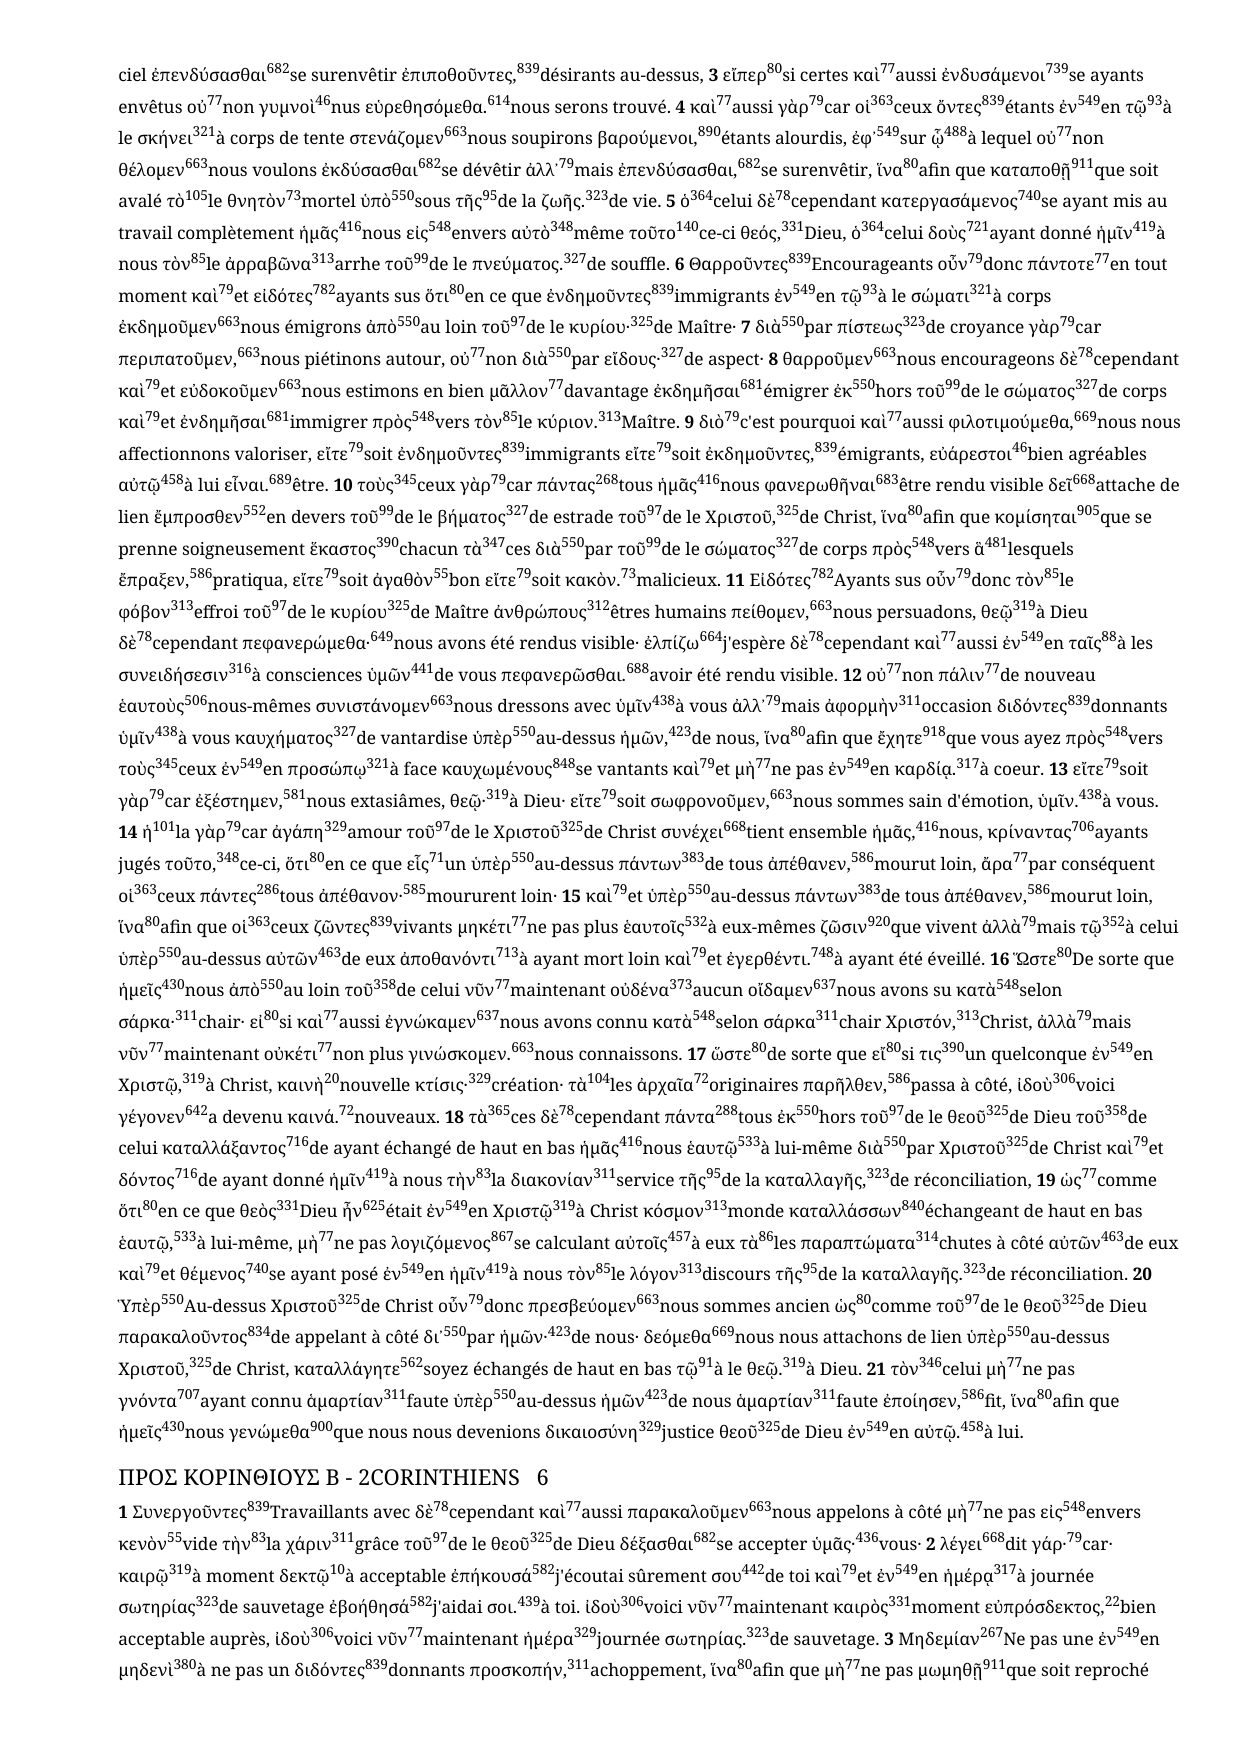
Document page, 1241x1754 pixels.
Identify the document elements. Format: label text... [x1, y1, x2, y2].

text ΠΡΟΣ ΚΟΡΙΝΘΙΟΥΣ Β - 2CORINTHIENS 6 [118, 1462, 1181, 1492]
text 1 Συνεργοῦντες839Travaillants avec δὲ78cependant καὶ77aussi παρακαλοῦμεν663nous appelons à côté μὴ77ne pas εἰς548envers κενὸν55vide τὴν83la χάριν311grâce τοῦ97de le θεοῦ325de Dieu δέξασθαι682se accepter ὑμᾶς·436vous· 2 λέγει668dit γάρ·79car· καιρῷ319à moment δεκτῷ10à acceptable ἐπήκουσά582j'écoutai sûrement σου442de toi καὶ79et ἐν549en ἡμέρᾳ317à journée σωτηρίας323de sauvetage ἐβοήθησά582j'aidai σοι.439à toi. ἰδοὺ306voici νῦν77maintenant καιρὸς331moment εὐπρόσδεκτος,22bien acceptable auprès, ἰδοὺ306voici νῦν77maintenant ἡμέρα329journée σωτηρίας.323de sauvetage. 3 Μηδεμίαν267Ne pas une ἐν549en μηδενὶ380à ne pas un διδόντες839donnants προσκοπήν,311achoppement, ἵνα80afin que μὴ77ne pas μωμηθῇ911que soit reproché ἡ101la διακονία,329service, 4 ἀλλ᾽79mais ἐν549en παντὶ380à tout συνιστάντες839dressants avec ἑαυτοὺς506nous-mêmes ὡς80comme θεοῦ325de Dieu διάκονοι,330serviteurs, ἐν549en ὑπομονῇ317à résistance πολλῇ,273à nombreuse, ἐν549en θλίψεσιν,316à oppressions, ἐν549en ἀνάγκαις,316à nécessités, ἐν549en στενοχωρίαις,316à étroitesses d'espaces, 5 ἐν549en πληγαῖς,316à coups, ἐν549en φυλακαῖς,316à gardiennages, ἐν549en ἀκαταστασίαις,316à instabilités, ἐν549en κόποις,318à frappements, ἐν549en ἀγρυπνίαις,316à insomnies, ἐν549en νηστείαις,316à jeûnes, 6 ἐν549en ἁγνότητι,317à consécration, ἐν549en γνώσει,317à connaissance, ἐν549en μακροθυμίᾳ,317à distance de fureur, ἐν549en χρηστότητι,317à utilité bonté, ἐν549en πνεύματι321à souffle ἁγίῳ,12à saint, ἐν549en ἀγάπῃ317à amour ἀνυποκρίτῳ,8à sans hypocrisie, 7 ἐν549en λόγῳ319à discours ἀληθείας,323de vérité, ἐν549en δυνάμει317à puissance θεοῦ·325de Dieu· διὰ550par τῶν98de les ὅπλων326de armes τῆς95de la δικαιοσύνης323de justice τῶν98de les δεξιῶν66de droits καὶ79et ἀριστερῶν,66de gauches, 8 διὰ550par δόξης323de gloire καὶ79et ἀτιμίας,323de dévalorisation, διὰ550par δυσφημίας323de diffamation καὶ79et εὐφημίας·323de euphémie· ὡς80comme πλάνοι70égareurs καὶ79et ἀληθεῖς,70vrais, 9 ὡς80comme ἀγνοούμενοι890étants méconnus καὶ79et ἐπιγινωσκόμενοι,890étants reconnus, ὡς80comme ἀποθνῄσκοντες839mourants loin καὶ79et ἰδοὺ306voici ζῶμεν,663nous vivons, ὡς80comme παιδευόμενοι890étants éduqués καὶ79et μὴ77ne pas θανατούμενοι,890étants mis à trépas, 10 ὡς80comme λυπούμενοι890étants attristés ἀεὶ77toujours δὲ78cependant χαίροντες,839étants de joie, ὡς80comme πτωχοὶ70pauvres πολλοὺς372nombreux δὲ78cependant πλουτίζοντες,839enrichissants, ὡς80comme μηδὲν375ne pas un ἔχοντες839ayants καὶ79et πάντα374tous κατέχοντες.839tenants de haut en bas. 11 Τὸ105Le στόμα333bouche ἡμῶν423de nous ἀνέῳγεν642a ouvert πρὸς548vers ὑμᾶς,436vous, Κορίνθιοι,336Corinthiens, ἡ101la καρδία329coeur ἡμῶν423de nous πεπλάτυνται·654a été élargi· 12 οὐ77non στενοχωρεῖσθε677vous êtes resserrés d'espace ἐν549en ἡμῖν,419à nous, στενοχωρεῖσθε677vous êtes resserrés d'espace δὲ78cependant ἐν549en τοῖς92à les σπλάγχνοις320à entrailles ὑμῶν·441de vous· 13 τὴν83la δὲ78cependant αὐτὴν136même ἀντιμισθίαν,311contre rémunération, ὡς80comme τέκνοις320à enfants λέγω,664je dis, πλατύνθητε562soyez élargis καὶ77aussi ὑμεῖς.447vous. 14 Μὴ77Ne pas γίνεσθε573que vous vous devenez ἑτεροζυγοῦντες839ayants joug-balance différent ἀπίστοις·58à incroyants· τίς172quelle γὰρ79car μετοχὴ329participation δικαιοσύνῃ317à justice καὶ79et ἀνομίᾳ,317à illégalité, ἢ79ou τίς172quelle κοινωνία329communion φωτὶ321à lumière πρὸς548vers σκότος;315ténèbre; 15 τίς172quelle δὲ78cependant συμφώνησις329consonance Χριστοῦ325de Christ πρὸς548vers Βελιάρ,313Béliar, ἢ79ou τίς172quelle μερὶς329portion πιστῷ59à croyable μετὰ550avec ἀπίστου;65de incroyant; 16 τίς172quelle δὲ78cependant συγκατάθεσις329pose de haut en bas avec ναῷ319à temple θεοῦ325de Dieu μετὰ550avec εἰδώλων;326de idoles; ἡμεῖς430nous γὰρ79car ναὸς331temple θεοῦ325de Dieu ἐσμεν663nous sommes ζῶντος,834de vivant, καθὼς77de haut en bas comme εἶπεν586dit ὁ103le θεὸς331Dieu ὅτι80en ce que ἐνοικήσω602j'enhabiterai maison ἐν549en αὐτοῖς457à eux καὶ79et ἐμπεριπατήσω602j'empiéterai autour καὶ79et ἔσομαι608je me serai αὐτῶν463de eux θεὸς331Dieu καὶ79et αὐτοὶ468eux ἔσονταί611se seront μου424de moi λαός.331peuple. 17 διὸ79c'est pourquoi ἐξέλθατε553sortez ἐκ550hors μέσου67de au milieu αὐτῶν463de eux καὶ79et ἀφορίσθητε,562soyez délimités, λέγει668dit κύριος,331Maître, καὶ79et ἀκαθάρτου67de impur μὴ77ne pas ἅπτεσθε·573que vous vous touchez· κἀγὼ431et moi εἰσδέξομαι608je m'accepterai envers ὑμᾶς436vous 18 καὶ79et ἔσομαι608je me serai ὑμῖν438à vous εἰς548envers πατέρα313père καὶ79et ὑμεῖς447vous ἔσεσθέ609vous vous serez μοι420à moi εἰς548envers υἱοὺς312fils καὶ79et θυγατέρας,310filles, λέγει668dit κύριος331Maître παντοκράτωρ.331Pantocrator. [118, 1497, 1181, 1682]
text 1 Οἴδαμεν637Nous avons su γὰρ79car ὅτι80en ce que ἐὰν80si le cas échéant ἡ101la ἐπίγειος69sur terre ἡμῶν423de nous οἰκία329maison d'habitation τοῦ99de le σκήνους327de corps de tente καταλυθῇ,911que soit délié vers le bas, οἰκοδομὴν311édification en maison ἐκ550hors θεοῦ325de Dieu ἔχομεν,663nous avons, οἰκίαν311maison d'habitation ἀχειροποίητον2non faite de main αἰώνιον2éternelle ἐν549en τοῖς90à les οὐρανοῖς.318à cieux. 2 καὶ77aussi γὰρ79car ἐν549en τούτῳ354à ce-ci στενάζομεν663nous soupirons τὸ87le οἰκητήριον315lieu d'habitat ἡμῶν423de nous τὸ482ce ἐξ550hors οὐρανοῦ325de ciel ἐπενδύσασθαι682se surenvêtir ἐπιποθοῦντες,839désirants au-dessus, 3 εἴπερ80si certes καὶ77aussi ἐνδυσάμενοι739se ayants envêtus οὐ77non γυμνοὶ46nus εὑρεθησόμεθα.614nous serons trouvé. 4 καὶ77aussi γὰρ79car οἱ363ceux ὄντες839étants ἐν549en τῷ93à le σκήνει321à corps de tente στενάζομεν663nous soupirons βαρούμενοι,890étants alourdis, ἐφ᾽549sur ᾧ488à lequel οὐ77non θέλομεν663nous voulons ἐκδύσασθαι682se dévêtir ἀλλ᾽79mais ἐπενδύσασθαι,682se surenvêtir, ἵνα80afin que καταποθῇ911que soit avalé τὸ105le θνητὸν73mortel ὑπὸ550sous τῆς95de la ζωῆς.323de vie. 5 ὁ364celui δὲ78cependant κατεργασάμενος740se ayant mis au travail complètement ἡμᾶς416nous εἰς548envers αὐτὸ348même τοῦτο140ce-ci θεός,331Dieu, ὁ364celui δοὺς721ayant donné ἡμῖν419à nous τὸν85le ἀρραβῶνα313arrhe τοῦ99de le πνεύματος.327de souffle. 6 Θαρροῦντες839Encourageants οὖν79donc πάντοτε77en tout moment καὶ79et εἰδότες782ayants sus ὅτι80en ce que ἐνδημοῦντες839immigrants ἐν549en τῷ93à le σώματι321à corps ἐκδημοῦμεν663nous émigrons ἀπὸ550au loin τοῦ97de le κυρίου·325de Maître· 7 διὰ550par πίστεως323de croyance γὰρ79car περιπατοῦμεν,663nous piétinons autour, οὐ77non διὰ550par εἴδους·327de aspect· 8 θαρροῦμεν663nous encourageons δὲ78cependant καὶ79et εὐδοκοῦμεν663nous estimons en bien μᾶλλον77davantage ἐκδημῆσαι681émigrer ἐκ550hors τοῦ99de le σώματος327de corps καὶ79et ἐνδημῆσαι681immigrer πρὸς548vers τὸν85le κύριον.313Maître. 9 διὸ79c'est pourquoi καὶ77aussi φιλοτιμούμεθα,669nous nous affectionnons valoriser, εἴτε79soit ἐνδημοῦντες839immigrants εἴτε79soit ἐκδημοῦντες,839émigrants, εὐάρεστοι46bien agréables αὐτῷ458à lui εἶναι.689être. 10 τοὺς345ceux γὰρ79car πάντας268tous ἡμᾶς416nous φανερωθῆναι683être rendu visible δεῖ668attache de lien ἔμπροσθεν552en devers τοῦ99de le βήματος327de estrade τοῦ97de le Χριστοῦ,325de Christ, ἵνα80afin que κομίσηται905que se prenne soigneusement ἕκαστος390chacun τὰ347ces διὰ550par τοῦ99de le σώματος327de corps πρὸς548vers ἃ481lesquels ἔπραξεν,586pratiqua, εἴτε79soit ἀγαθὸν55bon εἴτε79soit κακὸν.73malicieux. 11 Εἰδότες782Ayants sus οὖν79donc τὸν85le φόβον313effroi τοῦ97de le κυρίου325de Maître ἀνθρώπους312êtres humains πείθομεν,663nous persuadons, θεῷ319à Dieu δὲ78cependant πεφανερώμεθα·649nous avons été rendus visible· ἐλπίζω664j'espère δὲ78cependant καὶ77aussi ἐν549en ταῖς88à les συνειδήσεσιν316à consciences ὑμῶν441de vous πεφανερῶσθαι.688avoir été rendu visible. 12 οὐ77non πάλιν77de nouveau ἑαυτοὺς506nous-mêmes συνιστάνομεν663nous dressons avec ὑμῖν438à vous ἀλλ᾽79mais ἀφορμὴν311occasion διδόντες839donnants ὑμῖν438à vous καυχήματος327de vantardise ὑπὲρ550au-dessus ἡμῶν,423de nous, ἵνα80afin que ἔχητε918que vous ayez πρὸς548vers τοὺς345ceux ἐν549en προσώπῳ321à face καυχωμένους848se vantants καὶ79et μὴ77ne pas ἐν549en καρδίᾳ.317à coeur. 13 εἴτε79soit γὰρ79car ἐξέστημεν,581nous extasiâmes, θεῷ·319à Dieu· εἴτε79soit σωφρονοῦμεν,663nous sommes sain d'émotion, ὑμῖν.438à vous. 14 ἡ101la γὰρ79car ἀγάπη329amour τοῦ97de le Χριστοῦ325de Christ συνέχει668tient ensemble ἡμᾶς,416nous, κρίναντας706ayants jugés τοῦτο,348ce-ci, ὅτι80en ce que εἷς71un ὑπὲρ550au-dessus πάντων383de tous ἀπέθανεν,586mourut loin, ἄρα77par conséquent οἱ363ceux πάντες286tous ἀπέθανον·585moururent loin· 15 καὶ79et ὑπὲρ550au-dessus πάντων383de tous ἀπέθανεν,586mourut loin, ἵνα80afin que οἱ363ceux ζῶντες839vivants μηκέτι77ne pas plus ἑαυτοῖς532à eux-mêmes ζῶσιν920que vivent ἀλλὰ79mais τῷ352à celui ὑπὲρ550au-dessus αὐτῶν463de eux ἀποθανόντι713à ayant mort loin καὶ79et ἐγερθέντι.748à ayant été éveillé. 16 Ὥστε80De sorte que ἡμεῖς430nous ἀπὸ550au loin τοῦ358de celui νῦν77maintenant οὐδένα373aucun οἴδαμεν637nous avons su κατὰ548selon σάρκα·311chair· εἰ80si καὶ77aussi ἐγνώκαμεν637nous avons connu κατὰ548selon σάρκα311chair Χριστόν,313Christ, ἀλλὰ79mais νῦν77maintenant οὐκέτι77non plus γινώσκομεν.663nous connaissons. 17 ὥστε80de sorte que εἴ80si τις390un quelconque ἐν549en Χριστῷ,319à Christ, καινὴ20nouvelle κτίσις·329création· τὰ104les ἀρχαῖα72originaires παρῆλθεν,586passa à côté, ἰδοὺ306voici γέγονεν642a devenu καινά.72nouveaux. 18 τὰ365ces δὲ78cependant πάντα288tous ἐκ550hors τοῦ97de le θεοῦ325de Dieu τοῦ358de celui καταλλάξαντος716de ayant échangé de haut en bas ἡμᾶς416nous ἑαυτῷ533à lui-même διὰ550par Χριστοῦ325de Christ καὶ79et δόντος716de ayant donné ἡμῖν419à nous τὴν83la διακονίαν311service τῆς95de la καταλλαγῆς,323de réconciliation, 19 ὡς77comme ὅτι80en ce que θεὸς331Dieu ἦν625était ἐν549en Χριστῷ319à Christ κόσμον313monde καταλλάσσων840échangeant de haut en bas ἑαυτῷ,533à lui-même, μὴ77ne pas λογιζόμενος867se calculant αὐτοῖς457à eux τὰ86les παραπτώματα314chutes à côté αὐτῶν463de eux καὶ79et θέμενος740se ayant posé ἐν549en ἡμῖν419à nous τὸν85le λόγον313discours τῆς95de la καταλλαγῆς.323de réconciliation. 20 Ὑπὲρ550Au-dessus Χριστοῦ325de Christ οὖν79donc πρεσβεύομεν663nous sommes ancien ὡς80comme τοῦ97de le θεοῦ325de Dieu παρακαλοῦντος834de appelant à côté δι᾽550par ἡμῶν·423de nous· δεόμεθα669nous nous attachons de lien ὑπὲρ550au-dessus Χριστοῦ,325de Christ, καταλλάγητε562soyez échangés de haut en bas τῷ91à le θεῷ.319à Dieu. 21 τὸν346celui μὴ77ne pas γνόντα707ayant connu ἁμαρτίαν311faute ὑπὲρ550au-dessus ἡμῶν423de nous ἁμαρτίαν311faute ἐποίησεν,586fit, ἵνα80afin que ἡμεῖς430nous γενώμεθα900que nous nous devenions δικαιοσύνη329justice θεοῦ325de Dieu ἐν549en αὐτῷ.458à lui. [118, 59, 1181, 1444]
